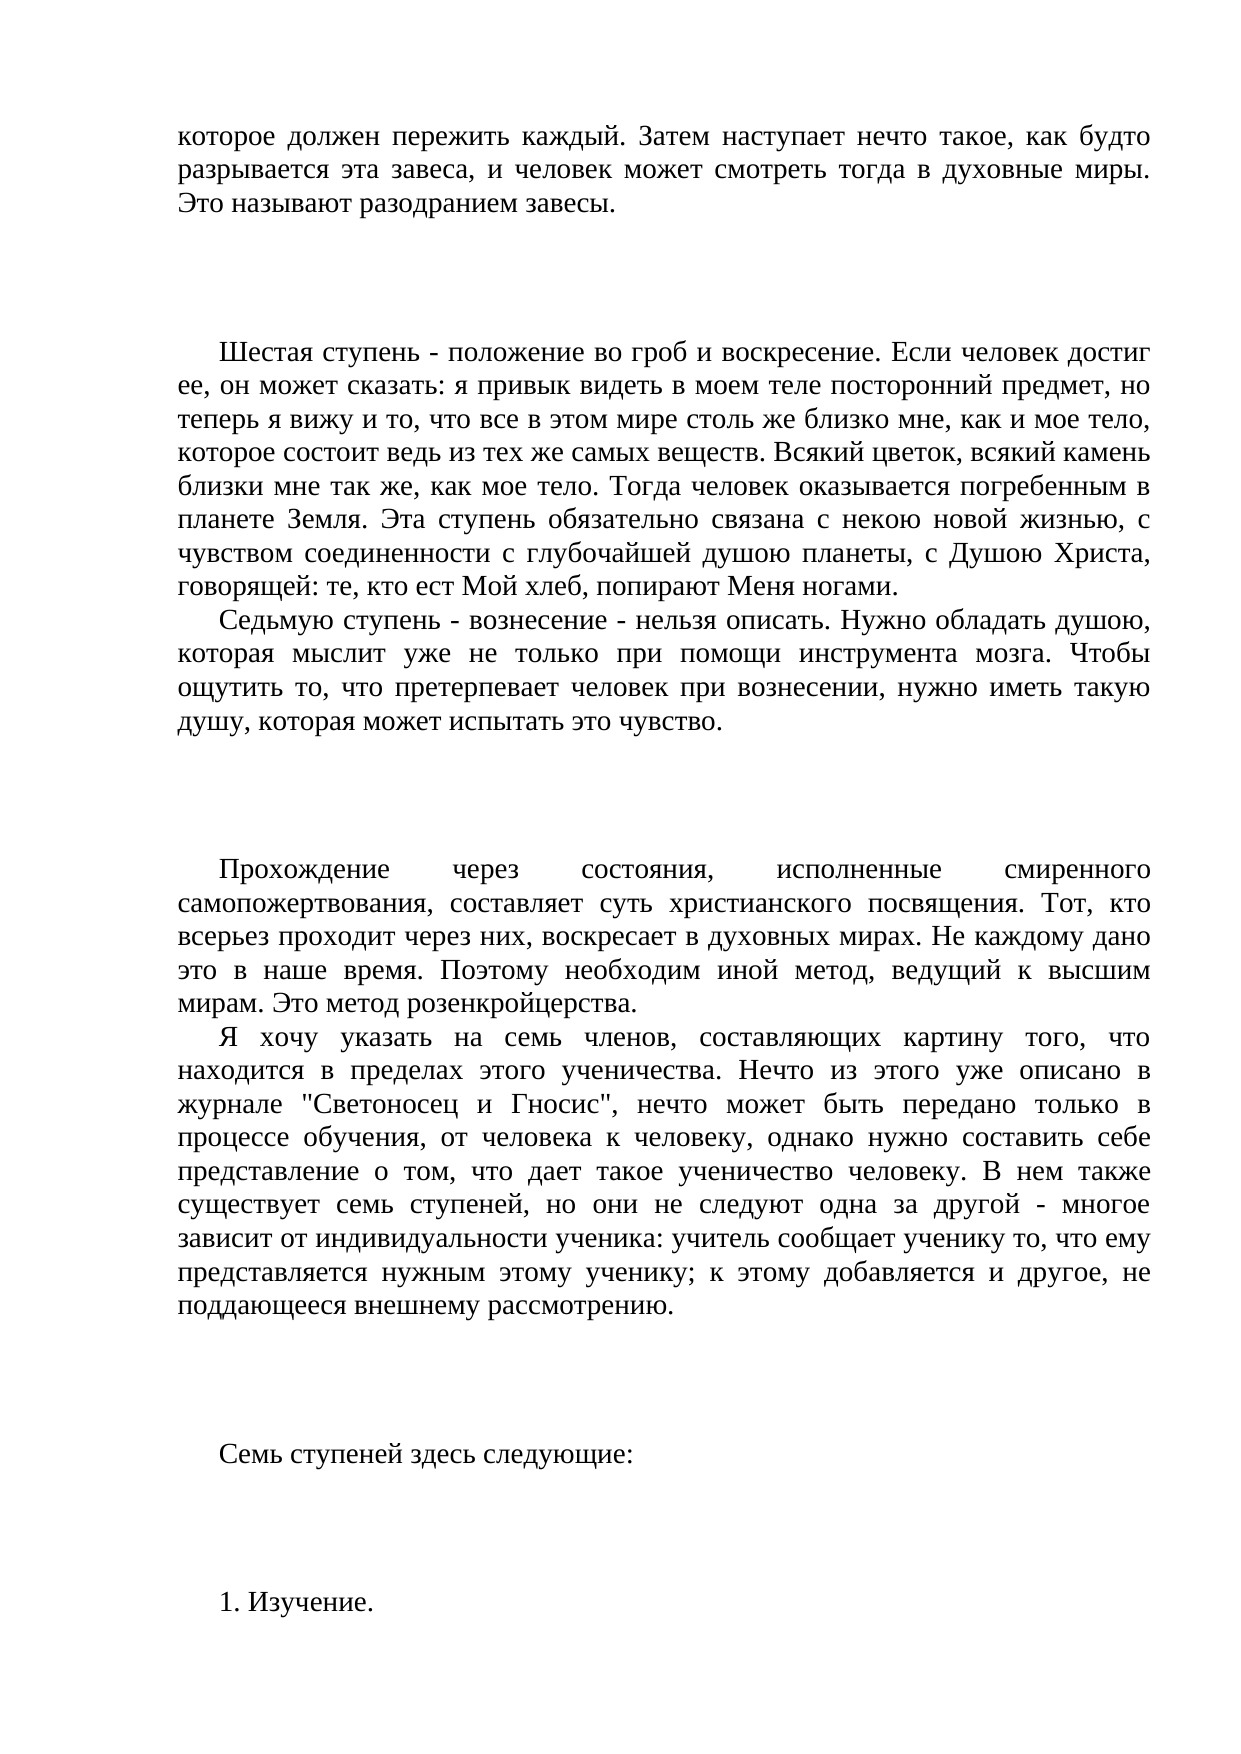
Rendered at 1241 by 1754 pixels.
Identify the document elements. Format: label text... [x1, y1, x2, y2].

text которое должен пережить каждый. Затем наступает нечто такое, как будто разрывается эта завеса, и человек может смотреть тогда в духовные миры. Это называют разодранием завесы. [177, 118, 1152, 219]
text Шестая ступень - положение во гроб и воскресение. Если человек достиг ее, он может сказать: я привык видеть в моем теле посторонний предмет, но теперь я вижу и то, что все в этом мире столь же близко мне, как и мое тело, которое состоит ведь из тех же самых веществ. Всякий цветок, всякий камень близки мне так же, как мое тело. Тогда человек оказывается погребенным в планете Земля. Эта ступень обязательно связана с некою новой жизнью, с чувством соединенности с глубочайшей душою планеты, с Душою Христа, говорящей: те, кто ест Мой хлеб, попирают Меня ногами. [177, 334, 1152, 602]
text Прохождение через состояния, исполненные смиренного самопожертвования, составляет суть христианского посвящения. Тот, кто всерьез проходит через них, воскресает в духовных мирах. Не каждому дано это в наше время. Поэтому необходим иной метод, ведущий к высшим мирам. Это метод розенкройцерства. [177, 851, 1152, 1019]
text Семь ступеней здесь следующие: [177, 1436, 1152, 1469]
text Седьмую ступень - вознесение - нельзя описать. Нужно обладать душою, которая мыслит уже не только при помощи инструмента мозга. Чтобы ощутить то, что претерпевает человек при вознесении, нужно иметь такую душу, которая может испытать это чувство. [177, 602, 1152, 736]
text Я хочу указать на семь членов, составляющих картину того, что находится в пределах этого ученичества. Нечто из этого уже описано в журнале "Светоносец и Гносис", нечто может быть передано только в процессе обучения, от человека к человеку, однако нужно составить себе представление о том, что дает такое ученичество человеку. В нем также существует семь ступеней, но они не следуют одна за другой - многое зависит от индивидуальности ученика: учитель сообщает ученику то, что ему представляется нужным этому ученику; к этому добавляется и другое, не поддающееся внешнему рассмотрению. [177, 1019, 1152, 1321]
text 1. Изучение. [177, 1584, 1152, 1618]
